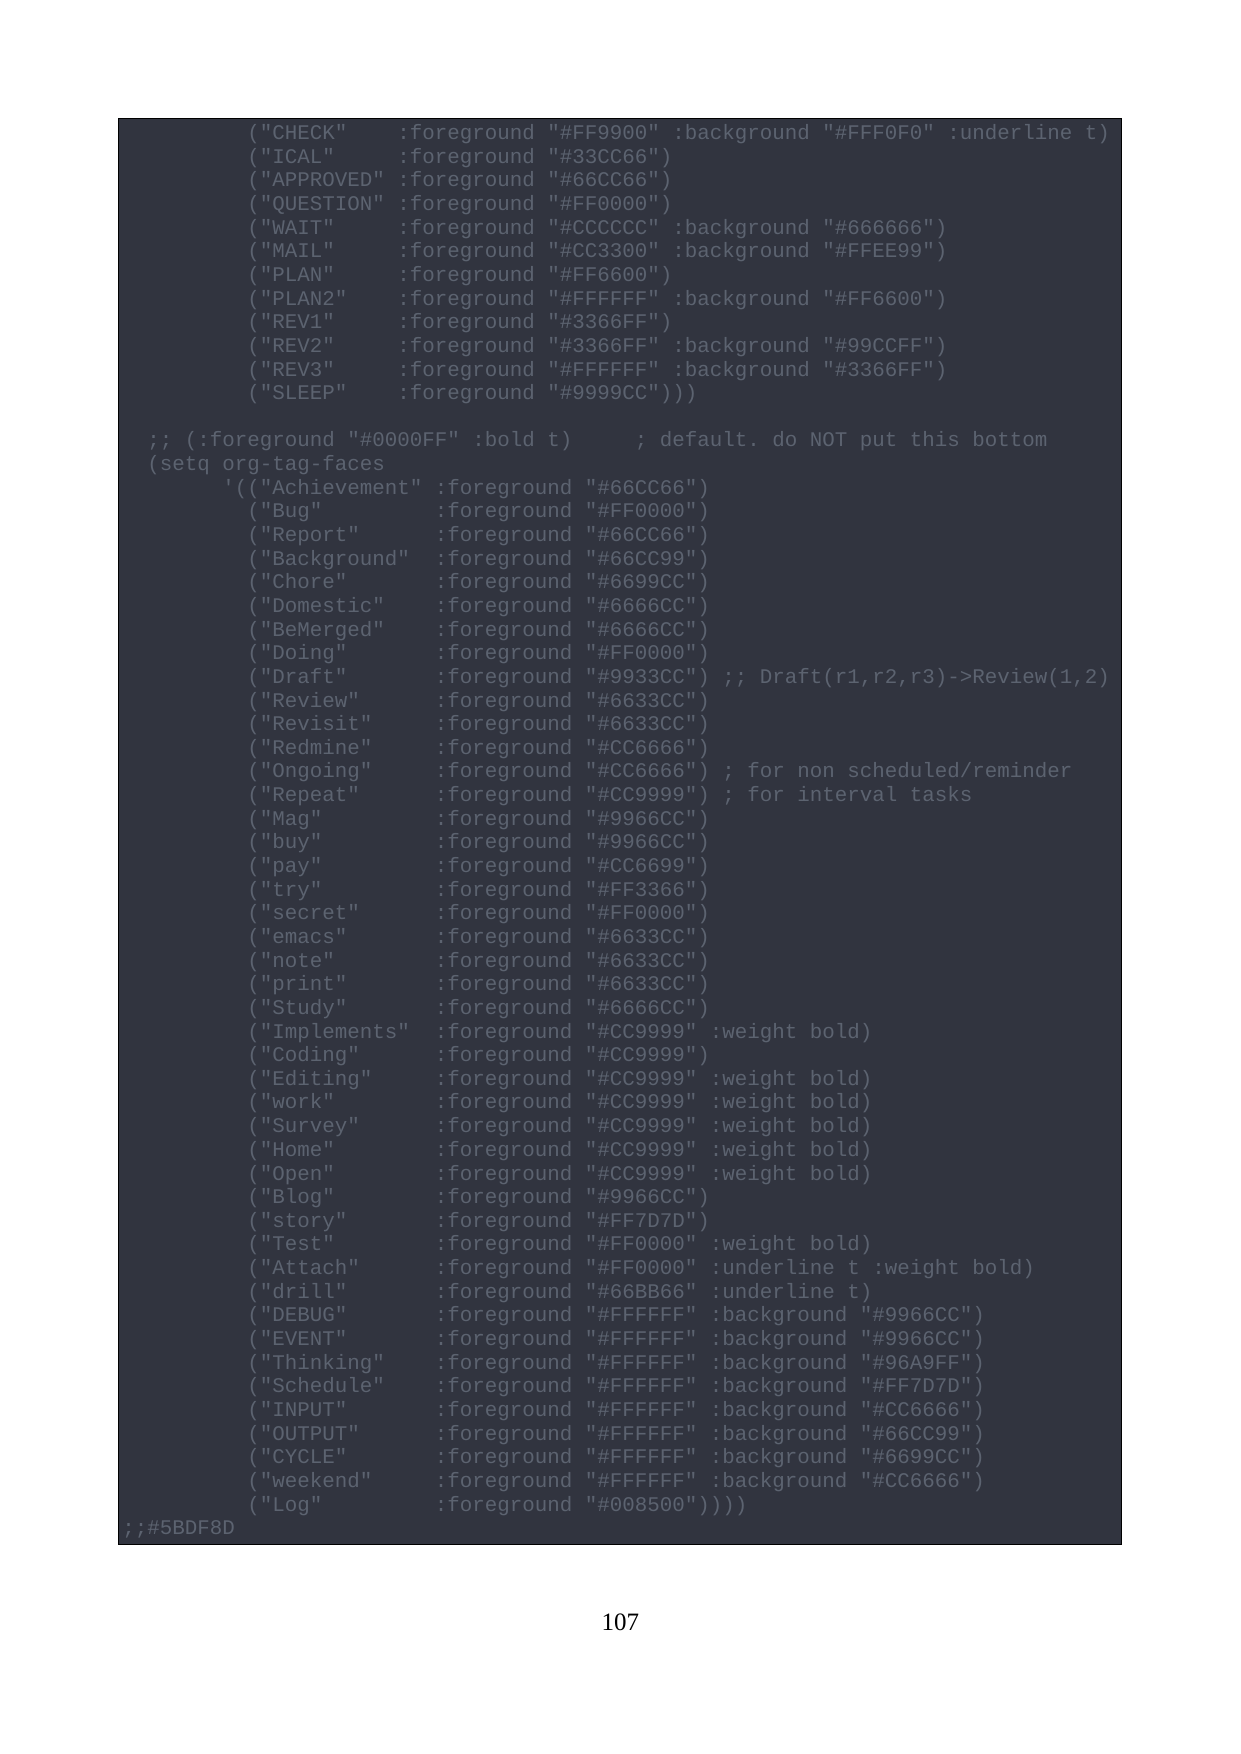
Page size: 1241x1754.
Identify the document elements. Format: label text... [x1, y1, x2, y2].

text ("buy" :foreground "#9966CC") [119, 827, 1121, 851]
text ("CYCLE" :foreground "#FFFFFF" :background "#6699CC") [119, 1442, 1121, 1466]
text ("print" :foreground "#6633CC") [119, 969, 1121, 993]
text ("Schedule" :foreground "#FFFFFF" :background "#FF7D7D") [119, 1371, 1121, 1395]
text ("Coding" :foreground "#CC9999") [119, 1040, 1121, 1064]
text ("story" :foreground "#FF7D7D") [119, 1206, 1121, 1229]
text ("Test" :foreground "#FF0000" :weight bold) [119, 1229, 1121, 1253]
text ("REV1" :foreground "#3366FF") [119, 307, 1121, 331]
text ("BeMerged" :foreground "#6666CC") [119, 615, 1121, 638]
text ("Editing" :foreground "#CC9999" :weight bold) [119, 1064, 1121, 1088]
text ("secret" :foreground "#FF0000") [119, 898, 1121, 922]
text ("REV2" :foreground "#3366FF" :background "#99CCFF") [119, 331, 1121, 354]
text ("Blog" :foreground "#9966CC") [119, 1182, 1121, 1206]
text '(("Achievement" :foreground "#66CC66") [119, 473, 1121, 496]
text ("PLAN2" :foreground "#FFFFFF" :background "#FF6600") [119, 284, 1121, 307]
text ;; (:foreground "#0000FF" :bold t) ; default. do NOT put this bottom [119, 426, 1121, 449]
text ("Redmine" :foreground "#CC6666") [119, 733, 1121, 757]
text ("SLEEP" :foreground "#9999CC"))) [119, 378, 1121, 402]
text ("Study" :foreground "#6666CC") [119, 993, 1121, 1017]
text ("ICAL" :foreground "#33CC66") [119, 142, 1121, 165]
text ("Doing" :foreground "#FF0000") [119, 638, 1121, 662]
text ("EVENT" :foreground "#FFFFFF" :background "#9966CC") [119, 1324, 1121, 1348]
text ("Mag" :foreground "#9966CC") [119, 804, 1121, 827]
text ("DEBUG" :foreground "#FFFFFF" :background "#9966CC") [119, 1300, 1121, 1324]
text ("Domestic" :foreground "#6666CC") [119, 591, 1121, 615]
text ("INPUT" :foreground "#FFFFFF" :background "#CC6666") [119, 1395, 1121, 1419]
text ("Implements" :foreground "#CC9999" :weight bold) [119, 1017, 1121, 1040]
text ("Chore" :foreground "#6699CC") [119, 567, 1121, 591]
text ("weekend" :foreground "#FFFFFF" :background "#CC6666") [119, 1466, 1121, 1489]
text ("pay" :foreground "#CC6699") [119, 851, 1121, 875]
text ("Survey" :foreground "#CC9999" :weight bold) [119, 1111, 1121, 1135]
text ("Report" :foreground "#66CC66") [119, 520, 1121, 544]
text ("QUESTION" :foreground "#FF0000") [119, 189, 1121, 213]
text ("MAIL" :foreground "#CC3300" :background "#FFEE99") [119, 236, 1121, 260]
text ;;#5BDF8D [119, 1513, 1121, 1544]
text ("Home" :foreground "#CC9999" :weight bold) [119, 1135, 1121, 1158]
text ("Bug" :foreground "#FF0000") [119, 496, 1121, 520]
text (setq org-tag-faces [119, 449, 1121, 473]
text ("CHECK" :foreground "#FF9900" :background "#FFF0F0" :underline t) [119, 119, 1121, 142]
text ("OUTPUT" :foreground "#FFFFFF" :background "#66CC99") [119, 1419, 1121, 1442]
text ("note" :foreground "#6633CC") [119, 946, 1121, 969]
text ("REV3" :foreground "#FFFFFF" :background "#3366FF") [119, 354, 1121, 378]
text ("Ongoing" :foreground "#CC6666") ; for non scheduled/reminder [119, 757, 1121, 780]
text ("drill" :foreground "#66BB66" :underline t) [119, 1277, 1121, 1300]
text ("Review" :foreground "#6633CC") [119, 686, 1121, 709]
text ("Thinking" :foreground "#FFFFFF" :background "#96A9FF") [119, 1348, 1121, 1371]
text ("work" :foreground "#CC9999" :weight bold) [119, 1088, 1121, 1111]
text ("Log" :foreground "#008500")))) [119, 1489, 1121, 1513]
text ("Background" :foreground "#66CC99") [119, 544, 1121, 567]
text ("try" :foreground "#FF3366") [119, 875, 1121, 898]
text ("APPROVED" :foreground "#66CC66") [119, 165, 1121, 189]
text ("Revisit" :foreground "#6633CC") [119, 709, 1121, 733]
text ("emacs" :foreground "#6633CC") [119, 922, 1121, 946]
text ("PLAN" :foreground "#FF6600") [119, 260, 1121, 284]
text ("Repeat" :foreground "#CC9999") ; for interval tasks [119, 780, 1121, 804]
text ("WAIT" :foreground "#CCCCCC" :background "#666666") [119, 213, 1121, 236]
text ("Attach" :foreground "#FF0000" :underline t :weight bold) [119, 1253, 1121, 1277]
text ("Open" :foreground "#CC9999" :weight bold) [119, 1158, 1121, 1182]
text ("Draft" :foreground "#9933CC") ;; Draft(r1,r2,r3)->Review(1,2) [119, 662, 1121, 686]
